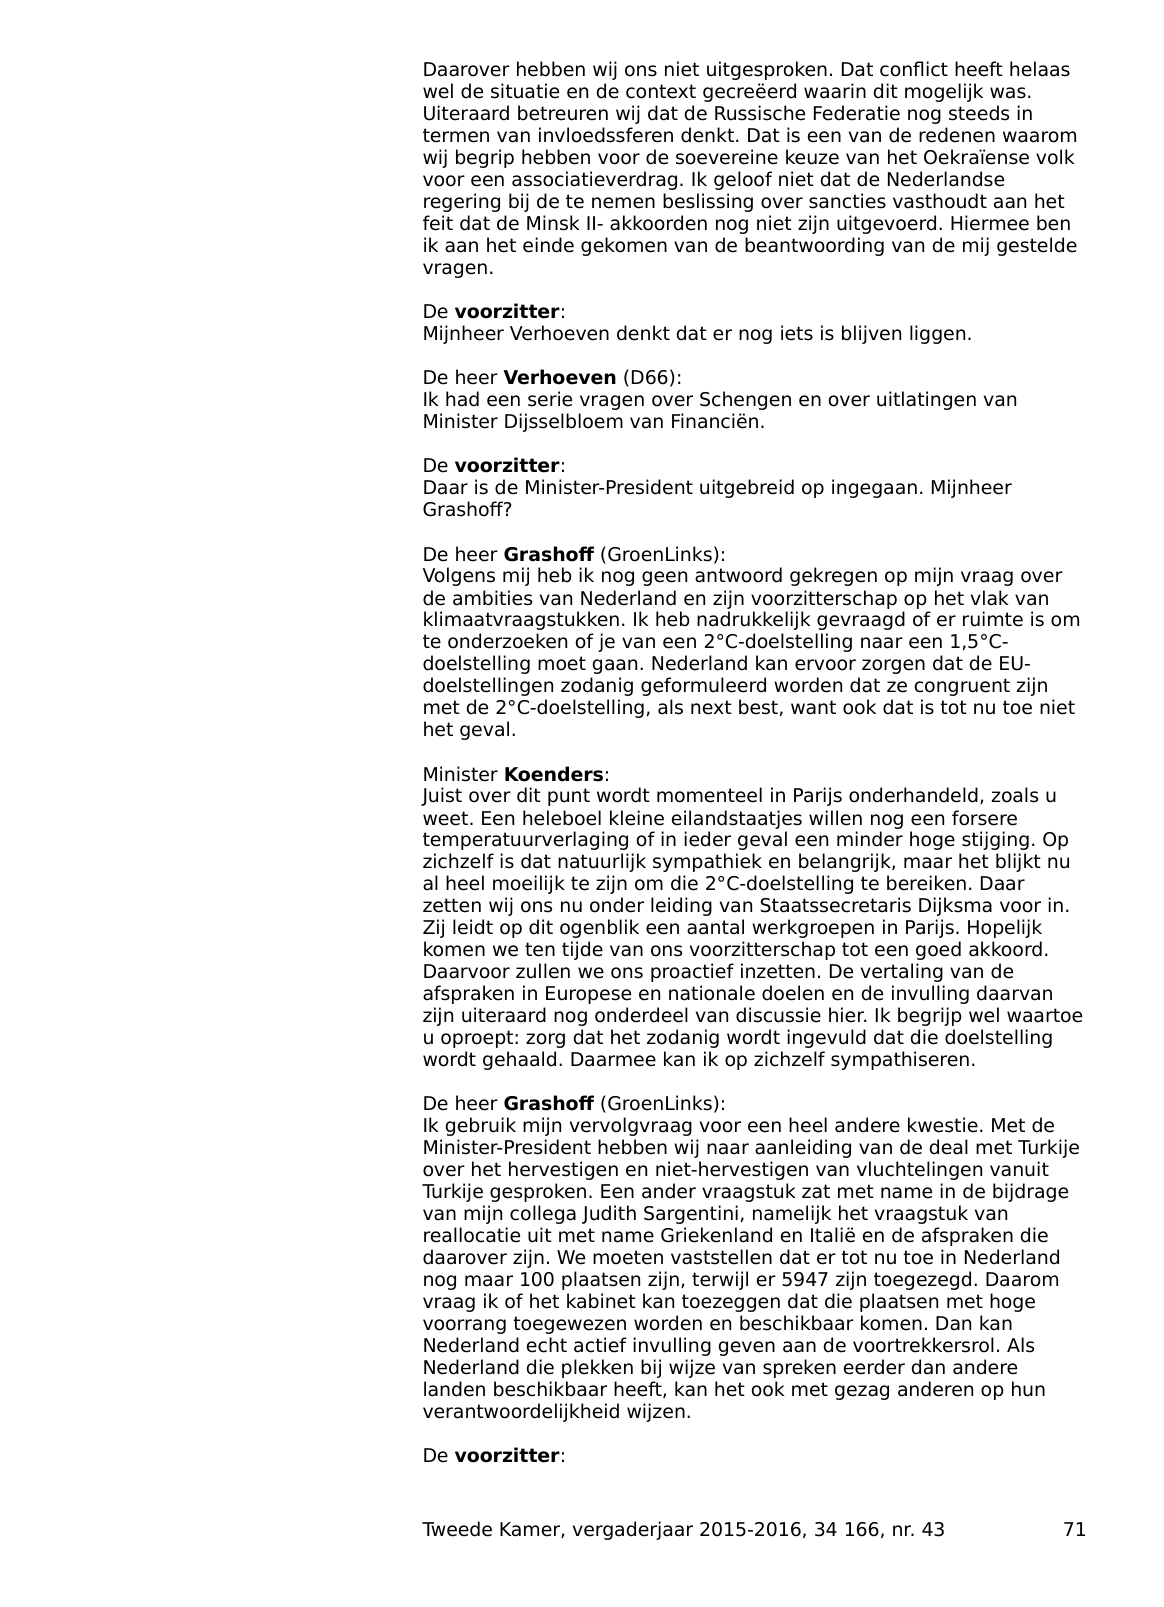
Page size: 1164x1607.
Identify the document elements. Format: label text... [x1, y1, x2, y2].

text De heer Grashoff (GroenLinks): [422, 1093, 1087, 1115]
text Ik had een serie vragen over Schengen en over uitlatingen van Minister Dijsselbloem van Financiën. [422, 389, 1087, 433]
text De voorzitter: [422, 1445, 1087, 1467]
text Daarover hebben wij ons niet uitgesproken. Dat conflict heeft helaas wel de situatie en de context gecreëerd waarin dit mogelijk was. Uiteraard betreuren wij dat de Russische Federatie nog steeds in termen van invloedssferen denkt. Dat is een van de redenen waarom wij begrip hebben voor de soevereine keuze van het Oekraïense volk voor een associatieverdrag. Ik geloof niet dat de Nederlandse regering bij de te nemen beslissing over sancties vasthoudt aan het feit dat de Minsk II- akkoorden nog niet zijn uitgevoerd. Hiermee ben ik aan het einde gekomen van de beantwoording van de mij gestelde vragen. [422, 59, 1087, 279]
text Ik gebruik mijn vervolgvraag voor een heel andere kwestie. Met de Minister-President hebben wij naar aanleiding van de deal met Turkije over het hervestigen en niet-hervestigen van vluchtelingen vanuit Turkije gesproken. Een ander vraagstuk zat met name in de bijdrage van mijn collega Judith Sargentini, namelijk het vraagstuk van reallocatie uit met name Griekenland en Italië en de afspraken die daarover zijn. We moeten vaststellen dat er tot nu toe in Nederland nog maar 100 plaatsen zijn, terwijl er 5947 zijn toegezegd. Daarom vraag ik of het kabinet kan toezeggen dat die plaatsen met hoge voorrang toegewezen worden en beschikbaar komen. Dan kan Nederland echt actief invulling geven aan de voortrekkersrol. Als Nederland die plekken bij wijze van spreken eerder dan andere landen beschikbaar heeft, kan het ook met gezag anderen op hun verantwoordelijkheid wijzen. [422, 1115, 1087, 1423]
text Minister Koenders: [422, 763, 1087, 785]
text Daar is de Minister-President uitgebreid op ingegaan. Mijnheer Grashoff? [422, 477, 1087, 521]
text De heer Grashoff (GroenLinks): [422, 543, 1087, 565]
text De voorzitter: [422, 455, 1087, 477]
text De voorzitter: [422, 301, 1087, 323]
text Mijnheer Verhoeven denkt dat er nog iets is blijven liggen. [422, 323, 1087, 345]
text Juist over dit punt wordt momenteel in Parijs onderhandeld, zoals u weet. Een heleboel kleine eilandstaatjes willen nog een forsere temperatuurverlaging of in ieder geval een minder hoge stijging. Op zichzelf is dat natuurlijk sympathiek en belangrijk, maar het blijkt nu al heel moeilijk te zijn om die 2°C-doelstelling te bereiken. Daar zetten wij ons nu onder leiding van Staatssecretaris Dijksma voor in. Zij leidt op dit ogenblik een aantal werkgroepen in Parijs. Hopelijk komen we ten tijde van ons voorzitterschap tot een goed akkoord. Daarvoor zullen we ons proactief inzetten. De vertaling van de afspraken in Europese en nationale doelen en de invulling daarvan zijn uiteraard nog onderdeel van discussie hier. Ik begrijp wel waartoe u oproept: zorg dat het zodanig wordt ingevuld dat die doelstelling wordt gehaald. Daarmee kan ik op zichzelf sympathiseren. [422, 785, 1087, 1071]
text Volgens mij heb ik nog geen antwoord gekregen op mijn vraag over de ambities van Nederland en zijn voorzitterschap op het vlak van klimaatvraagstukken. Ik heb nadrukkelijk gevraagd of er ruimte is om te onderzoeken of je van een 2°C-doelstelling naar een 1,5°C-doelstelling moet gaan. Nederland kan ervoor zorgen dat de EU-doelstellingen zodanig geformuleerd worden dat ze congruent zijn met de 2°C-doelstelling, als next best, want ook dat is tot nu toe niet het geval. [422, 565, 1087, 741]
text De heer Verhoeven (D66): [422, 367, 1087, 389]
